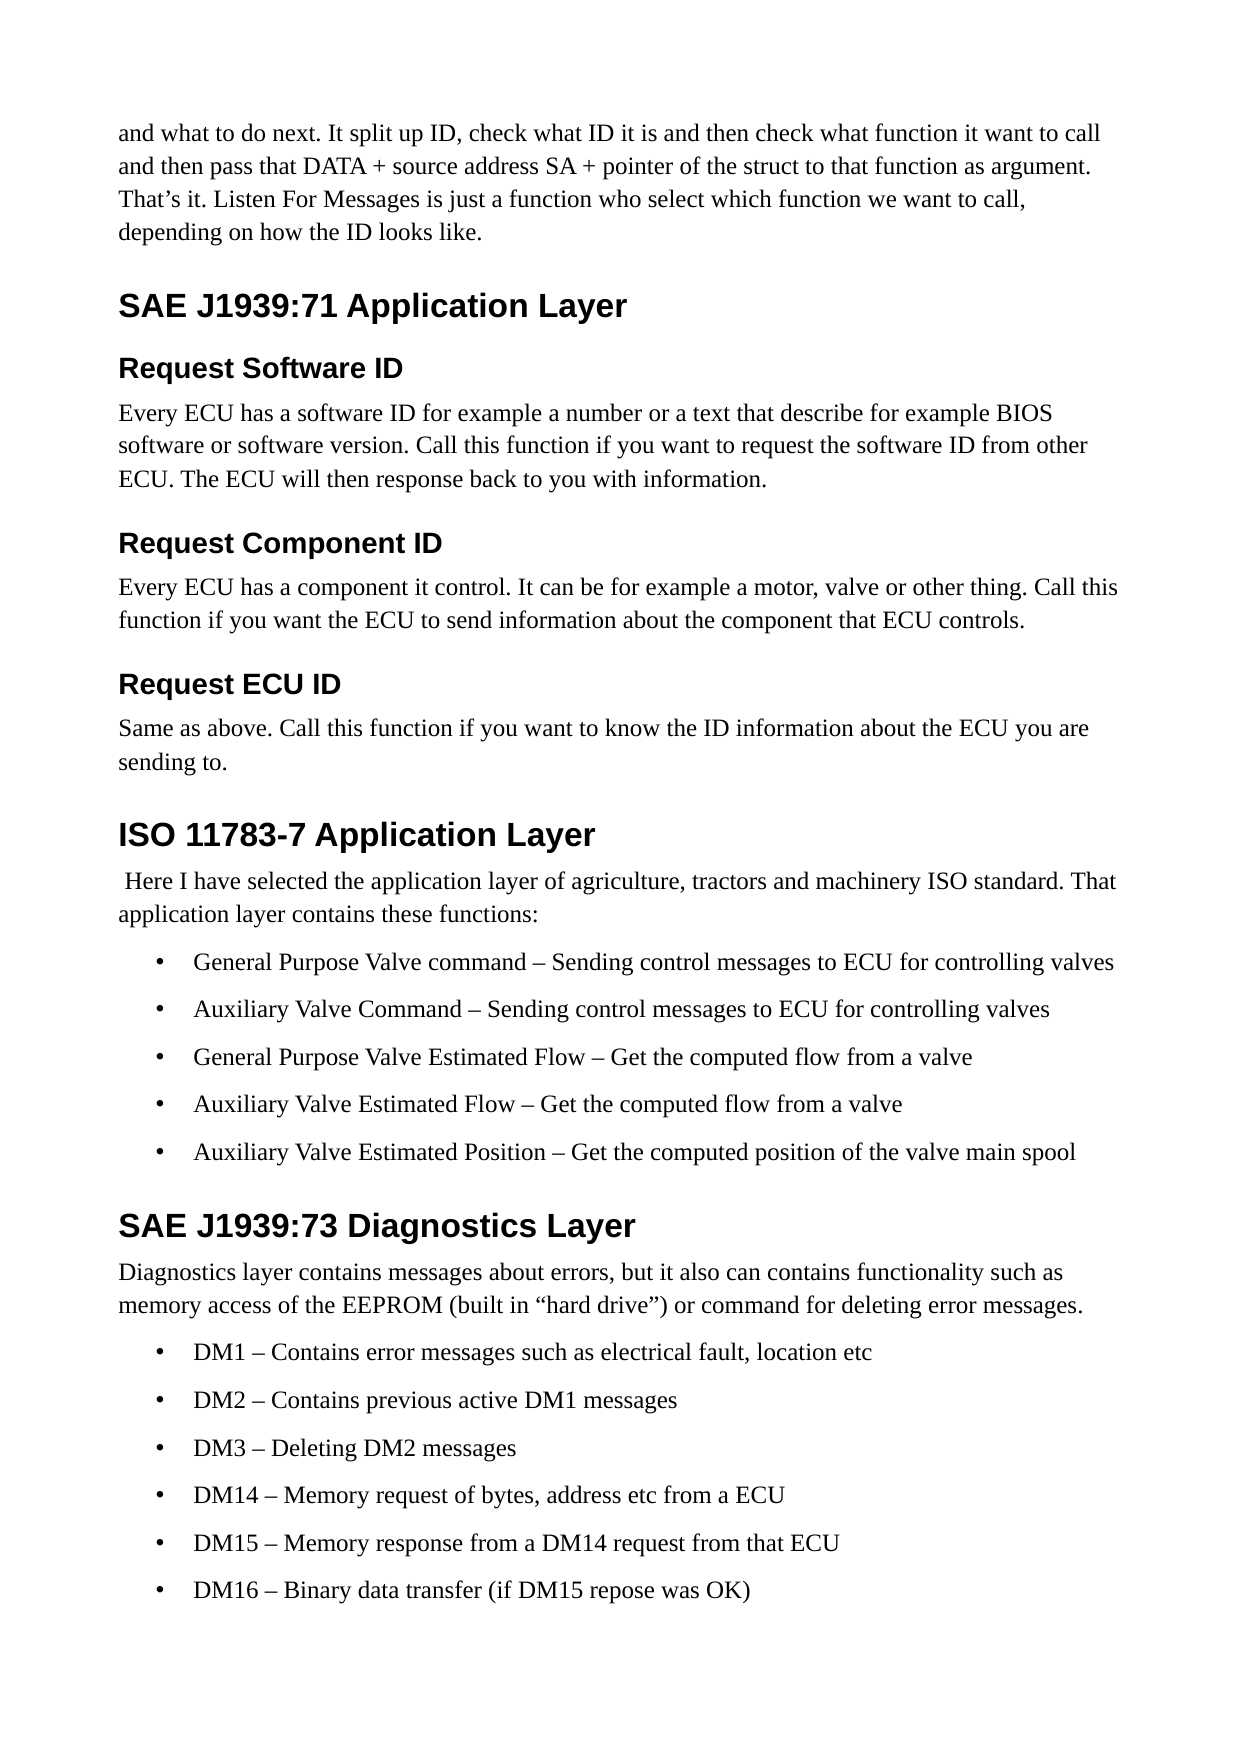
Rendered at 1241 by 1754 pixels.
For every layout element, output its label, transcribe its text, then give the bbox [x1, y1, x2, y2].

list General Purpose Valve command – Sending control messages to ECU for controlling valves [156, 947, 1122, 976]
subtitle Request ECU ID [118, 667, 1122, 701]
text Every ECU has a software ID for example a number or a text that describe for example BIOS software or software version. Call this function if you want to request the software ID from other ECU. The ECU will then response back to you with information. [118, 398, 1122, 492]
list DM16 – Binary data transfer (if DM15 repose was OK) [156, 1575, 1122, 1604]
list DM14 – Memory request of bytes, address etc from a ECU [156, 1480, 1122, 1509]
list DM15 – Memory response from a DM14 request from that ECU [156, 1528, 1122, 1557]
text Diagnostics layer contains messages about errors, but it also can contains functionality such as memory access of the EEPROM (built in “hard drive”) or command for deleting error messages. [118, 1257, 1122, 1318]
subtitle SAE J1939:73 Diagnostics Layer [118, 1206, 1122, 1244]
text Here I have selected the application layer of agriculture, tractors and machinery ISO standard. That application layer contains these functions: [118, 866, 1122, 928]
list Auxiliary Valve Estimated Position – Get the computed position of the valve main spool [156, 1137, 1122, 1166]
subtitle ISO 11783-7 Application Layer [118, 815, 1122, 854]
subtitle Request Component ID [118, 526, 1122, 559]
subtitle Request Software ID [118, 351, 1122, 385]
subtitle SAE J1939:71 Application Layer [118, 286, 1122, 324]
list DM2 – Contains previous active DM1 messages [156, 1385, 1122, 1414]
list Auxiliary Valve Command – Sending control messages to ECU for controlling valves [156, 994, 1122, 1023]
text Same as above. Call this function if you want to know the ID information about the ECU you are sending to. [118, 713, 1122, 775]
list DM3 – Deleting DM2 messages [156, 1433, 1122, 1461]
list DM1 – Contains error messages such as electrical fault, location etc [156, 1337, 1122, 1366]
list General Purpose Valve Estimated Flow – Get the computed flow from a valve [156, 1042, 1122, 1071]
text Every ECU has a component it control. It can be for example a motor, valve or other thing. Call this function if you want the ECU to send information about the component that ECU controls. [118, 572, 1122, 634]
text and what to do next. It split up ID, check what ID it is and then check what function it want to call and then pass that DATA + source address SA + pointer of the struct to that function as argument. That’s it. Listen For Messages is just a function who select which function we want to call, depending on how the ID looks like. [118, 118, 1122, 246]
list Auxiliary Valve Estimated Flow – Get the computed flow from a valve [156, 1089, 1122, 1118]
